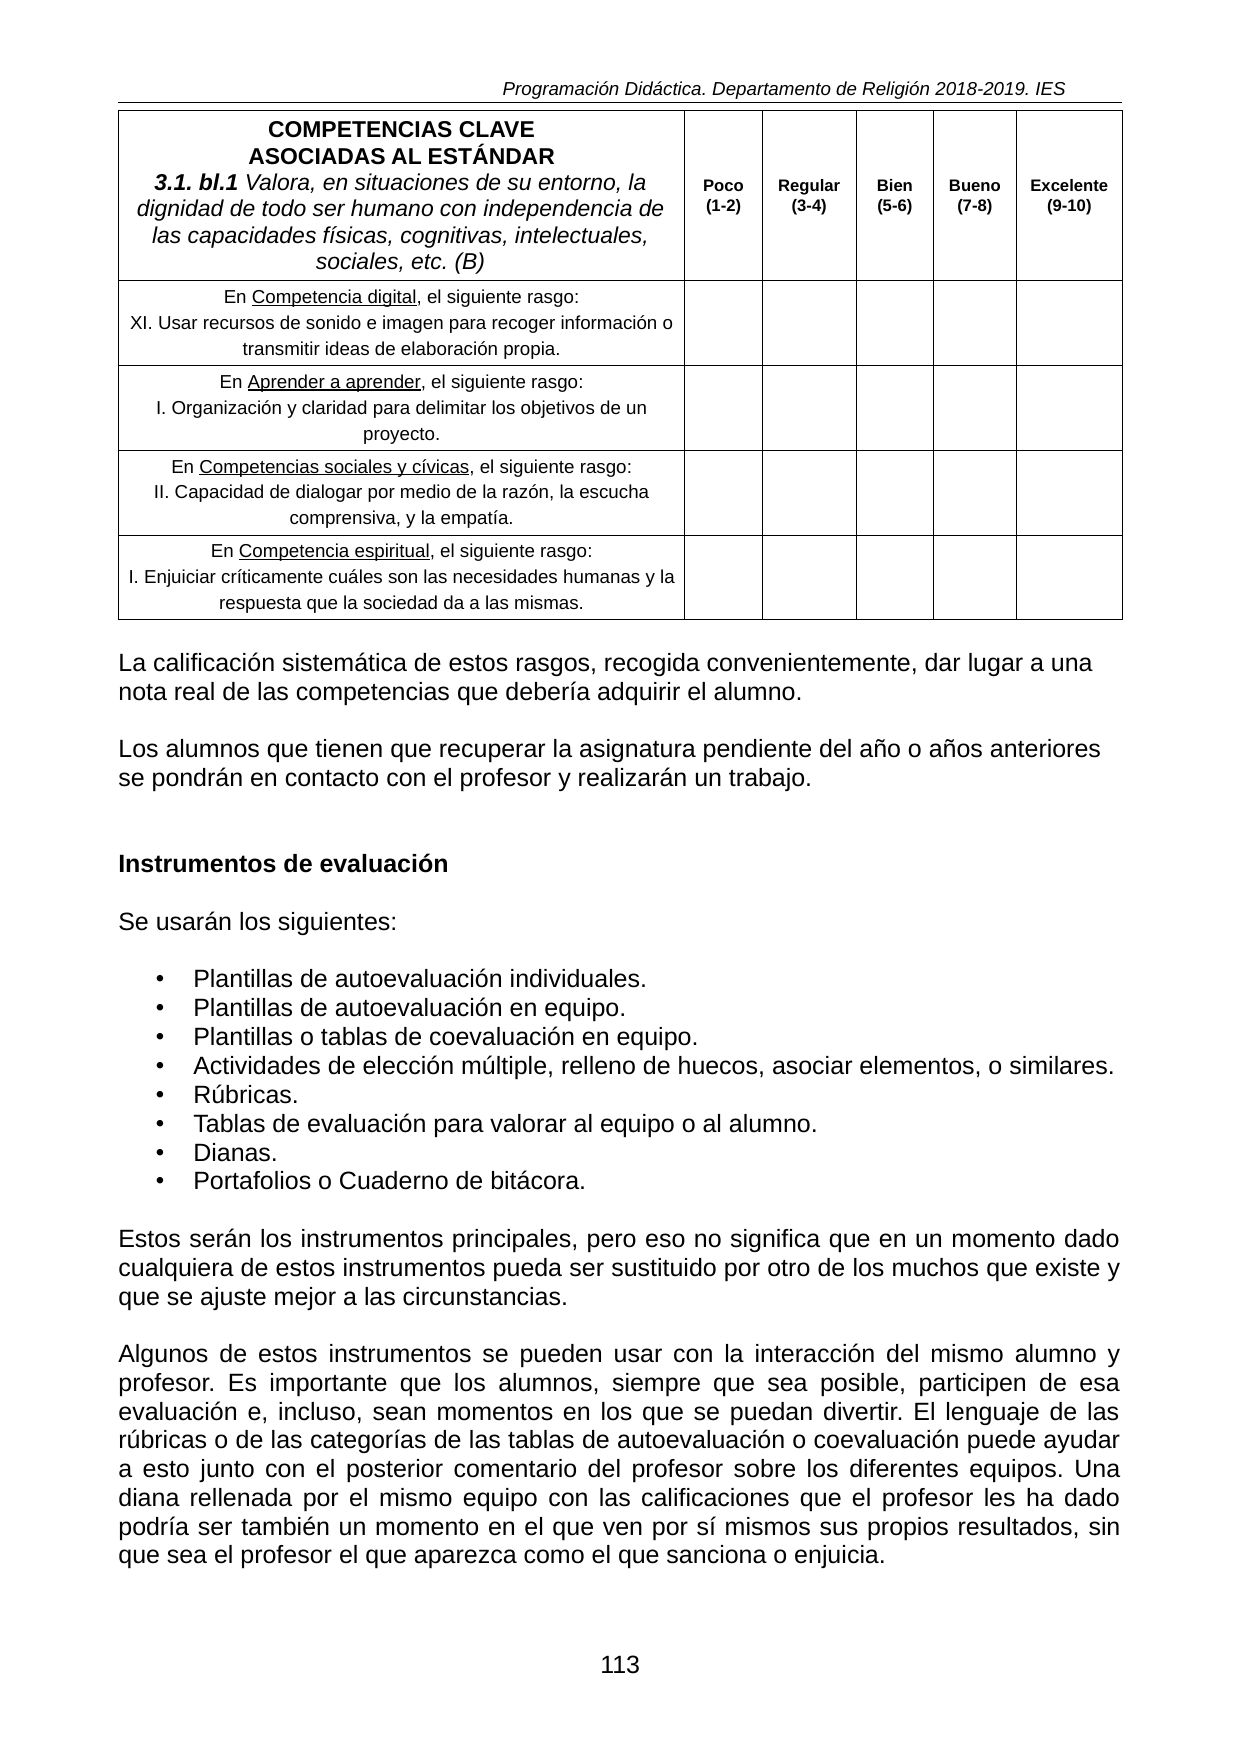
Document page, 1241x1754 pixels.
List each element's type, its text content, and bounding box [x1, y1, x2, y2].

list Plantillas de autoevaluación individuales. [156, 964, 1122, 993]
table_cell [685, 451, 762, 534]
table_cell [763, 366, 856, 450]
table_cell [1017, 281, 1122, 365]
table_cell En Competencias sociales y cívicas, el siguiente rasgo: II. Capacidad de dialogar por medio de la razón, la escucha comprensiva, y la empatía. [119, 451, 684, 534]
table_header Regular (3-4) [763, 111, 856, 280]
table_cell [1017, 536, 1122, 619]
table_cell En Competencia espiritual, el siguiente rasgo: I. Enjuiciar críticamente cuáles son las necesidades humanas y la respuesta que la sociedad da a las mismas. [119, 536, 684, 619]
table_header COMPETENCIAS CLAVE ASOCIADAS AL ESTÁNDAR 3.1. bl.1 Valora, en situaciones de su entorno, la dignidad de todo ser humano con independencia de las capacidades físicas, cognitivas, intelectuales, sociales, etc. (B) [119, 111, 684, 280]
table_cell En Aprender a aprender, el siguiente rasgo: I. Organización y claridad para delimitar los objetivos de un proyecto. [119, 366, 684, 450]
text Instrumentos de evaluación [118, 849, 1122, 878]
table_cell [934, 366, 1016, 450]
table_cell [685, 366, 762, 450]
list Tablas de evaluación para valorar al equipo o al alumno. [156, 1109, 1122, 1137]
text Los alumnos que tienen que recuperar la asignatura pendiente del año o años anteriores se pondrán en contacto con el profesor y realizarán un trabajo. [118, 734, 1122, 792]
table_cell [934, 536, 1016, 619]
table_cell [857, 281, 933, 365]
table_cell [685, 281, 762, 365]
table_cell En Competencia digital, el siguiente rasgo: XI. Usar recursos de sonido e imagen para recoger información o transmitir ideas de elaboración propia. [119, 281, 684, 365]
text Estos serán los instrumentos principales, pero eso no significa que en un momento dado cualquiera de estos instrumentos pueda ser sustituido por otro de los muchos que existe y que se ajuste mejor a las circunstancias. [118, 1224, 1122, 1310]
table_cell [934, 451, 1016, 534]
text Se usarán los siguientes: [118, 907, 1122, 936]
table_header Bien (5-6) [857, 111, 933, 280]
table_cell [857, 366, 933, 450]
table_cell [685, 536, 762, 619]
table_cell [763, 451, 856, 534]
table_cell [1017, 451, 1122, 534]
table_cell [857, 536, 933, 619]
table_cell [934, 281, 1016, 365]
list Plantillas o tablas de coevaluación en equipo. [156, 1022, 1122, 1051]
list Plantillas de autoevaluación en equipo. [156, 993, 1122, 1022]
table_header Excelente (9-10) [1017, 111, 1122, 280]
list Actividades de elección múltiple, relleno de huecos, asociar elementos, o similares. [156, 1051, 1122, 1080]
list Dianas. [156, 1137, 1122, 1166]
text Algunos de estos instrumentos se pueden usar con la interacción del mismo alumno y profesor. Es importante que los alumnos, siempre que sea posible, participen de esa evaluación e, incluso, sean momentos en los que se puedan divertir. El lenguaje de las rúbricas o de las categorías de las tablas de autoevaluación o coevaluación puede ayudar a esto junto con el posterior comentario del profesor sobre los diferentes equipos. Una diana rellenada por el mismo equipo con las calificaciones que el profesor les ha dado podría ser también un momento en el que ven por sí mismos sus propios resultados, sin que sea el profesor el que aparezca como el que sanciona o enjuicia. [118, 1339, 1122, 1569]
table_header Bueno (7-8) [934, 111, 1016, 280]
table_cell [763, 536, 856, 619]
table_cell [857, 451, 933, 534]
table_header Poco (1-2) [685, 111, 762, 280]
list Portafolios o Cuaderno de bitácora. [156, 1166, 1122, 1195]
table_cell [1017, 366, 1122, 450]
table_cell [763, 281, 856, 365]
text La calificación sistemática de estos rasgos, recogida convenientemente, dar lugar a una nota real de las competencias que debería adquirir el alumno. [118, 648, 1122, 706]
list Rúbricas. [156, 1080, 1122, 1109]
